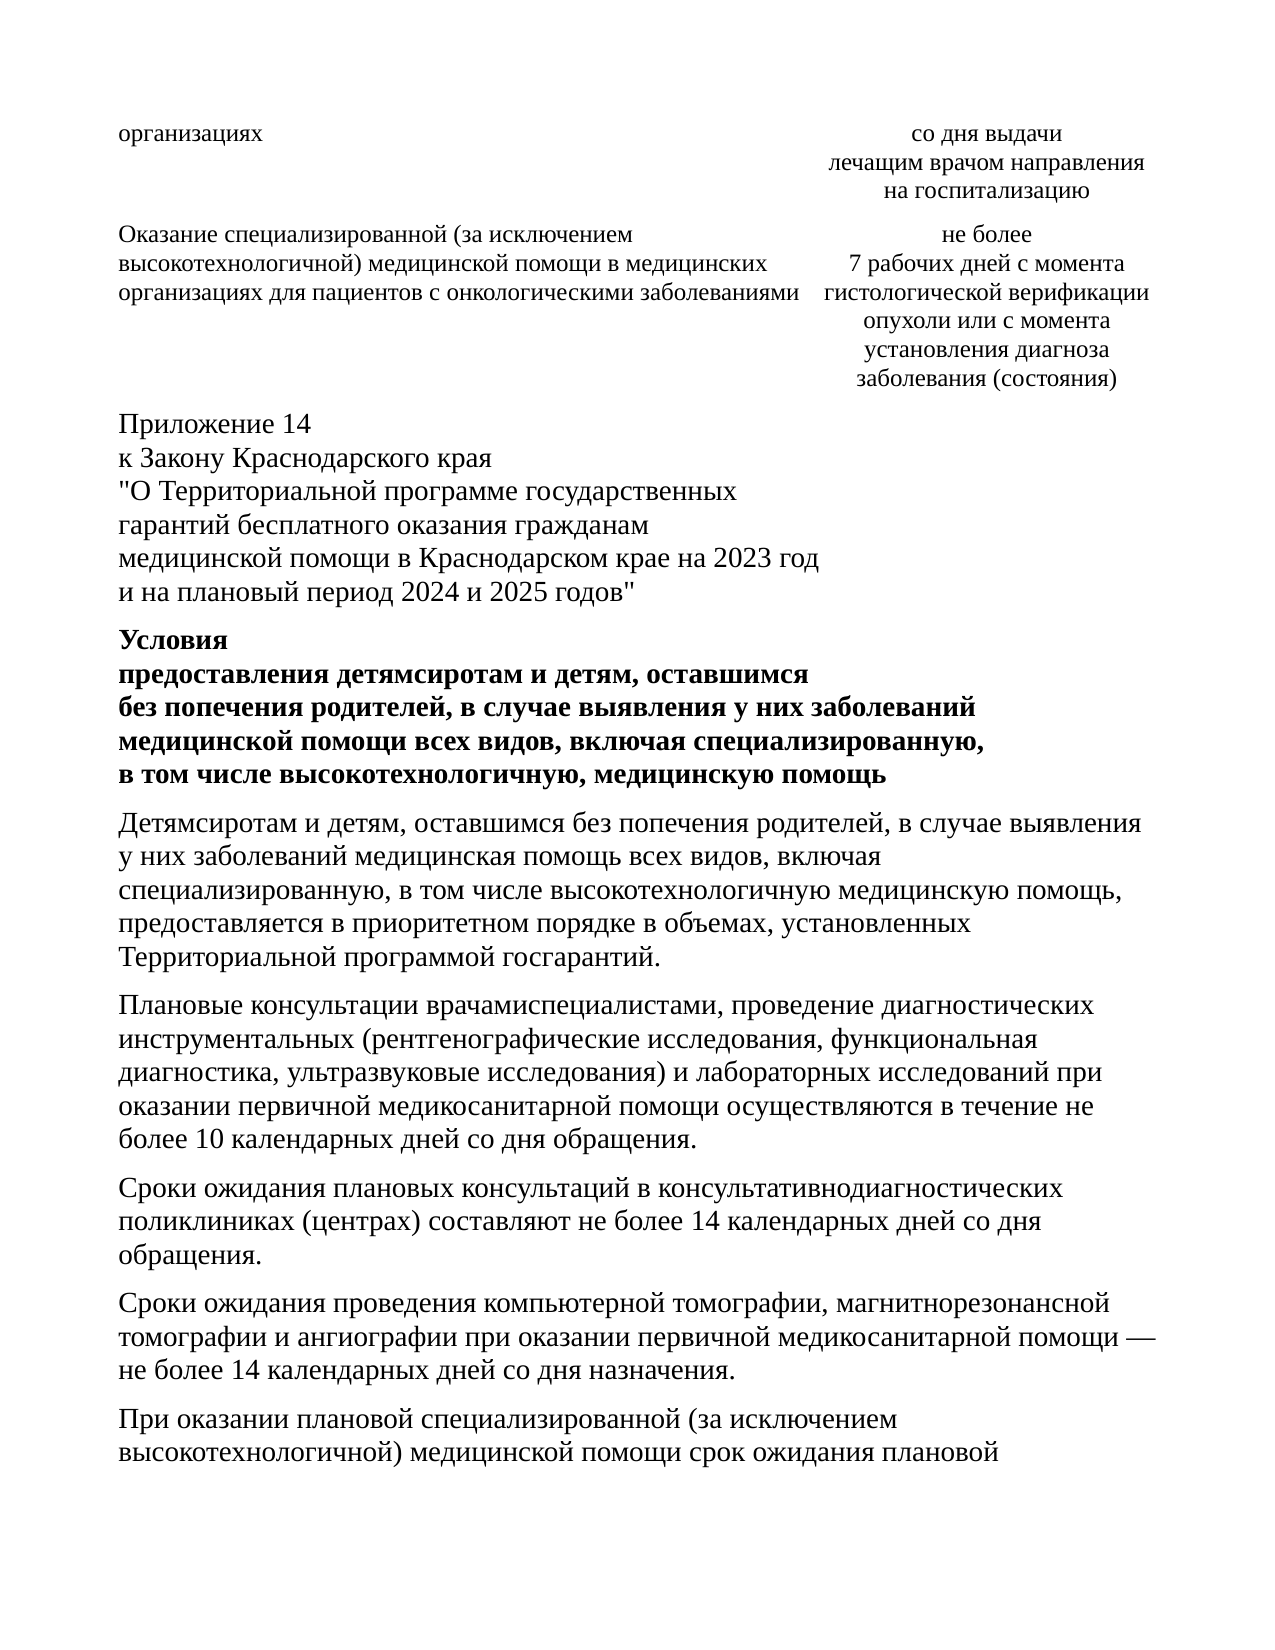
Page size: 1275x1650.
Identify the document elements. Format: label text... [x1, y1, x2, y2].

text Условия предоставления детямсиротам и детям, оставшимся без попечения родителей, в случае выявления у них заболеваний медицинской помощи всех видов, включая специализированную, в том числе высокотехнологичную, медицинскую помощь [118, 622, 1157, 790]
text Детямсиротам и детям, оставшимся без попечения родителей, в случае выявления у них заболеваний медицинская помощь всех видов, включая специализированную, в том числе высокотехнологичную медицинскую помощь, предоставляется в приоритетном порядке в объемах, установленных Территориальной программой госгарантий. [118, 805, 1157, 973]
text При оказании плановой специализированной (за исключением высокотехнологичной) медицинской помощи срок ожидания плановой [118, 1401, 1157, 1468]
table_cell не более 7 рабочих дней с момента гистологической верификации опухоли или с момента установления диагноза заболевания (состояния) [817, 219, 1157, 406]
text Приложение 14 к Закону Краснодарского края "О Территориальной программе государственных гарантий бесплатного оказания гражданам медицинской помощи в Краснодарском крае на 2023 год и на плановый период 2024 и 2025 годов" [118, 406, 1157, 608]
table_cell Оказание специализированной (за исключением высокотехнологичной) медицинской помощи в медицинских организациях для пациентов с онкологическими заболеваниями [118, 219, 817, 406]
table_cell организациях [118, 118, 817, 219]
text Плановые консультации врачамиспециалистами, проведение диагностических инструментальных (рентгенографические исследования, функциональная диагностика, ультразвуковые исследования) и лабораторных исследований при оказании первичной медикосанитарной помощи осуществляются в течение не более 10 календарных дней со дня обращения. [118, 987, 1157, 1155]
text Сроки ожидания плановых консультаций в консультативнодиагностических поликлиниках (центрах) составляют не более 14 календарных дней со дня обращения. [118, 1170, 1157, 1271]
table_cell со дня выдачи лечащим врачом направления на госпитализацию [817, 118, 1157, 219]
text Сроки ожидания проведения компьютерной томографии, магнитнорезонансной томографии и ангиографии при оказании первичной медикосанитарной помощи — не более 14 календарных дней со дня назначения. [118, 1285, 1157, 1386]
